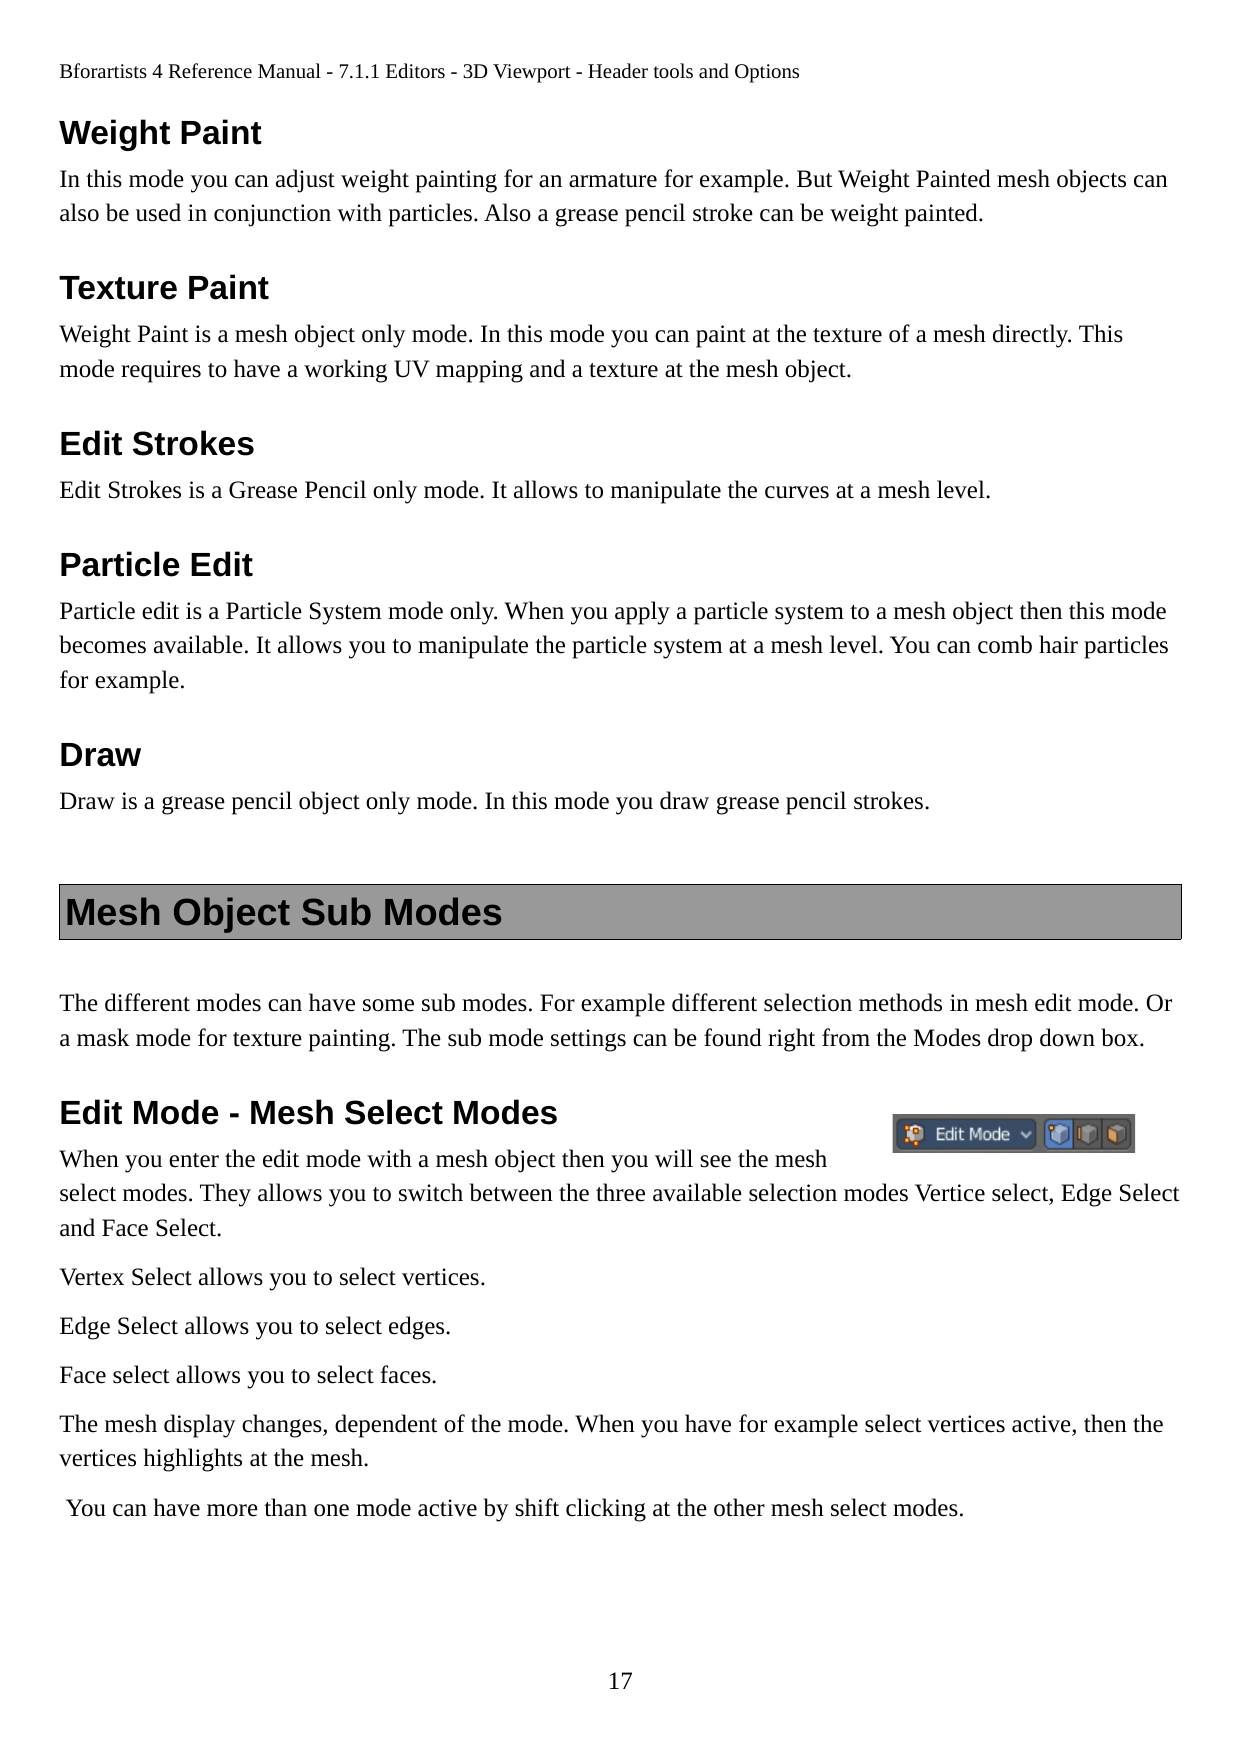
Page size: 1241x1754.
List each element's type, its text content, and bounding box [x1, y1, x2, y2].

subtitle Texture Paint [59, 268, 1181, 307]
text You can have more than one mode active by shift clicking at the other mesh select modes. [59, 1493, 1181, 1521]
text Edge Select allows you to select edges. [59, 1311, 1181, 1340]
text The mesh display changes, dependent of the mode. When you have for example select vertices active, then the vertices highlights at the mesh. [59, 1409, 1181, 1472]
text When you enter the edit mode with a mesh object then you will see the mesh select modes. They allows you to switch between the three available selection modes Vertice select, Edge Select and Face Select. [59, 1144, 1181, 1242]
subtitle Edit Mode - Mesh Select Modes [59, 1093, 1181, 1131]
text Edit Strokes is a Grease Pencil only mode. It allows to manipulate the curves at a mesh level. [59, 475, 1181, 503]
subtitle Edit Strokes [59, 424, 1181, 462]
text Particle edit is a Particle System mode only. When you apply a particle system to a mesh object then this mode becomes available. It allows you to manipulate the particle system at a mesh level. You can comb hair particles for example. [59, 596, 1181, 693]
text Face select allows you to select faces. [59, 1360, 1181, 1389]
picture [892, 1114, 1136, 1153]
text Draw is a grease pencil object only mode. In this mode you draw grease pencil strokes. [59, 786, 1181, 814]
text Vertex Select allows you to select vertices. [59, 1262, 1181, 1291]
text Weight Paint is a mesh object only mode. In this mode you can paint at the texture of a mesh directly. This mode requires to have a working UV mapping and a texture at the mesh object. [59, 319, 1181, 382]
text In this mode you can adjust weight painting for an armature for example. But Weight Painted mesh objects can also be used in conjunction with particles. Also a grease pencil stroke can be weight painted. [59, 164, 1181, 227]
table_header Mesh Object Sub Modes [60, 885, 1181, 939]
subtitle Weight Paint [59, 113, 1181, 151]
subtitle Particle Edit [59, 545, 1181, 583]
text The different modes can have some sub modes. For example different selection methods in mesh edit mode. Or a mask mode for texture painting. The sub mode settings can be found right from the Modes drop down box. [59, 988, 1181, 1052]
subtitle Draw [59, 735, 1181, 773]
